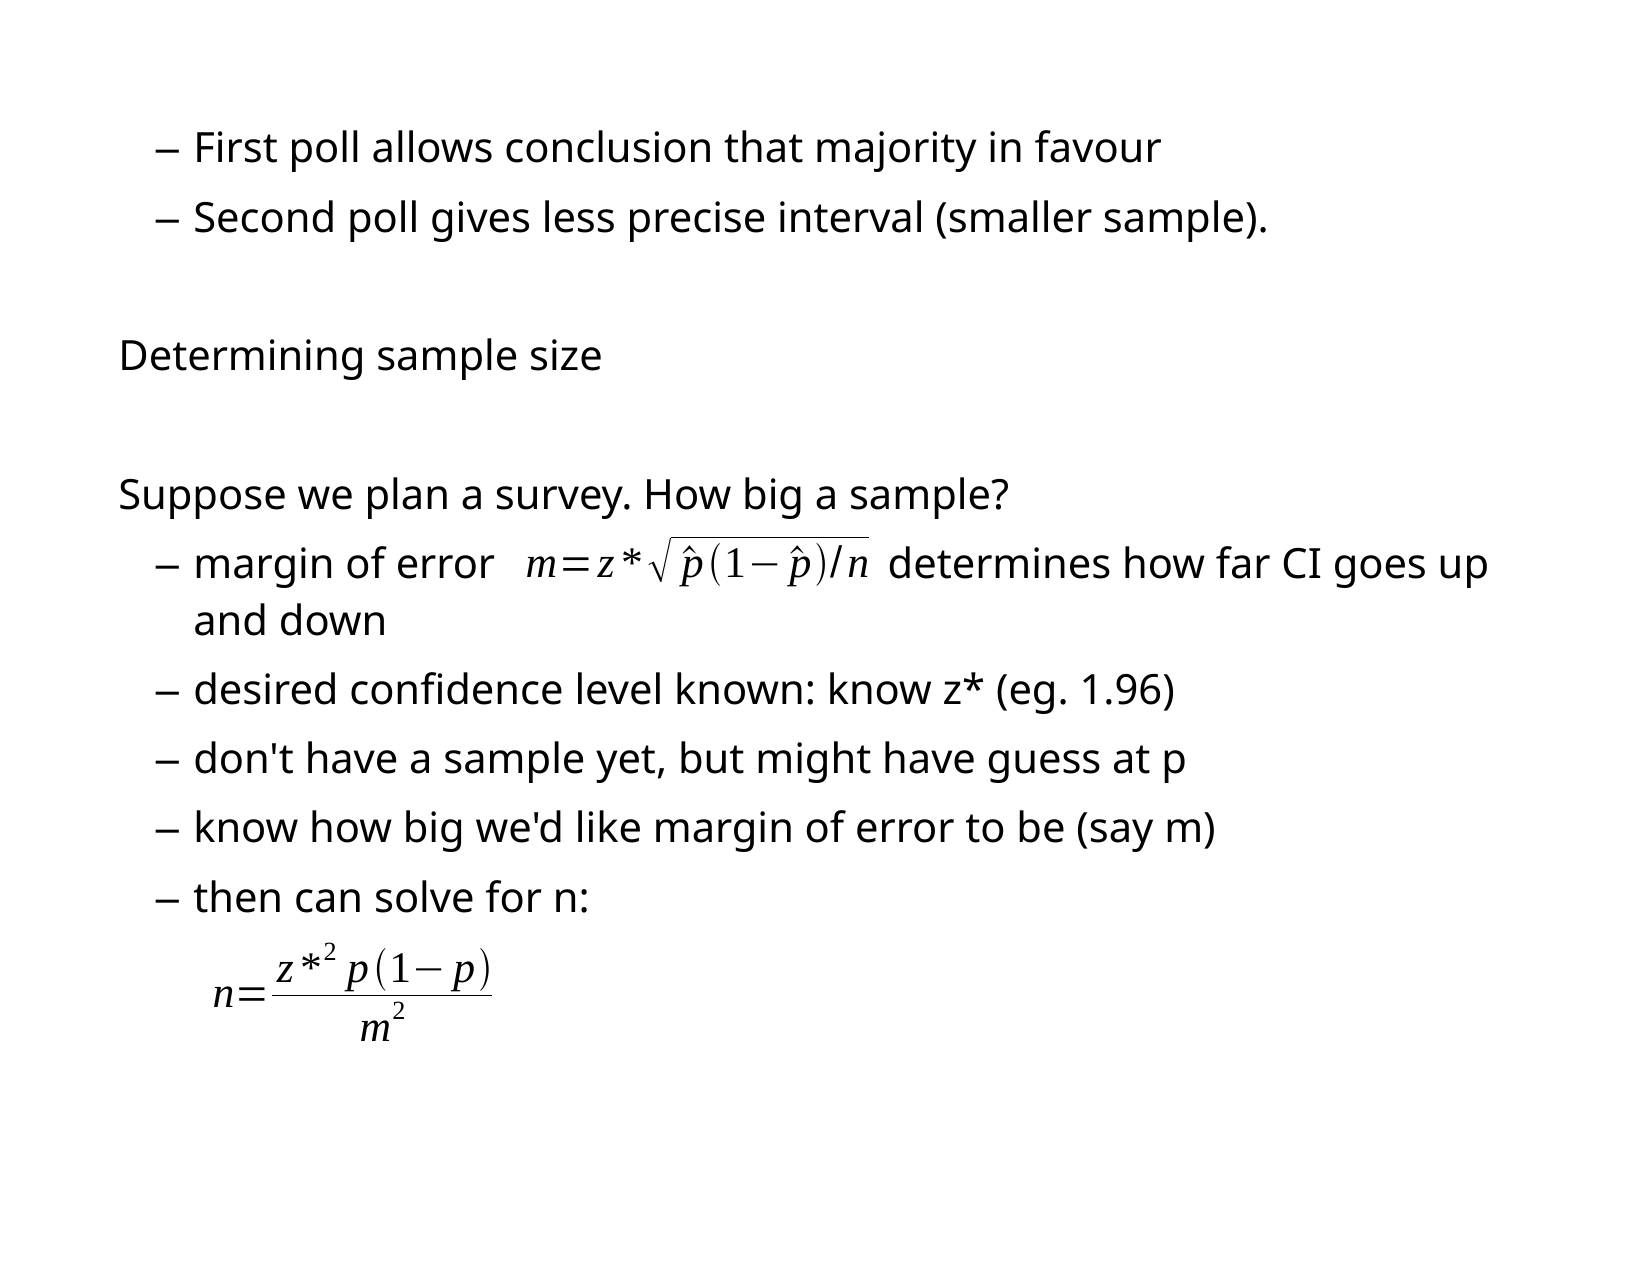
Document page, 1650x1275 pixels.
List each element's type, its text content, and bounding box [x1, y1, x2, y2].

list desired confidence level known: know z* (eg. 1.96) [156, 660, 1532, 717]
list don't have a sample yet, but might have guess at p [156, 729, 1532, 786]
list First poll allows conclusion that majority in favour [156, 118, 1532, 175]
list then can solve for n: [156, 868, 1532, 924]
list Second poll gives less precise interval (smaller sample). [156, 187, 1532, 244]
list know how big we'd like margin of error to be (say m) [156, 798, 1532, 855]
list margin of error determines how far CI goes up and down [156, 534, 1532, 647]
text Determining sample size [118, 326, 1532, 383]
text Suppose we plan a survey. How big a sample? [118, 464, 1532, 521]
